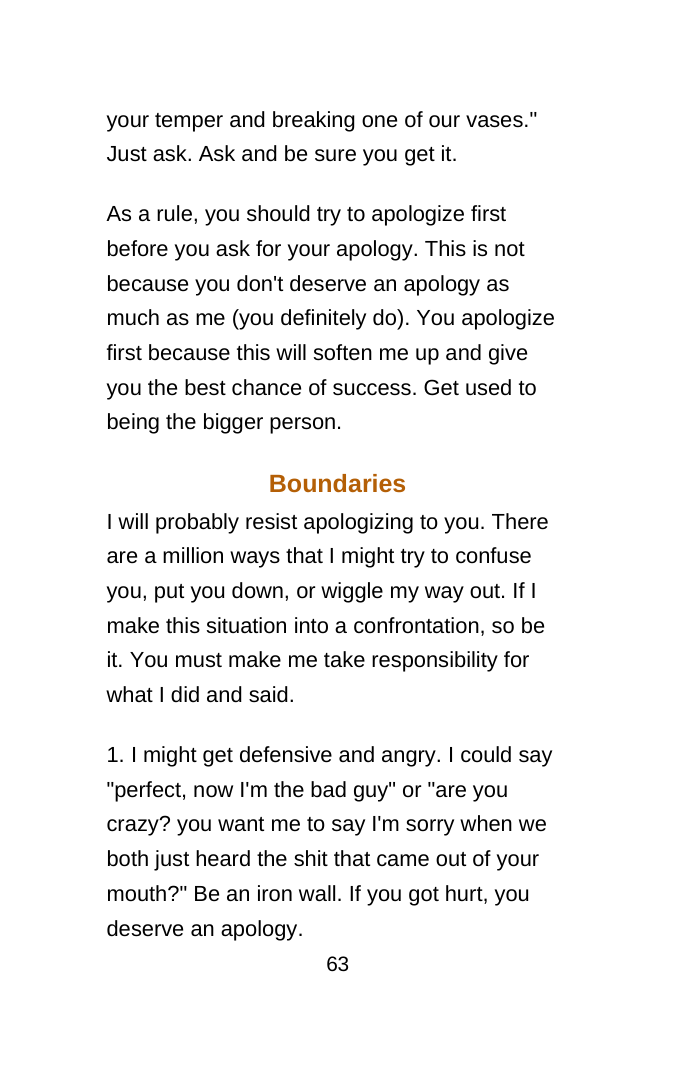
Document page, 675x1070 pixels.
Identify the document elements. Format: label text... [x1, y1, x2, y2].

text I will probably resist apologizing to you. There are a million ways that I might try to confuse you, put you down, or wiggle my way out. If I make this situation into a confrontation, so be it. You must make me take responsibility for what I did and said. [106, 509, 568, 707]
subtitle Boundaries [106, 469, 568, 498]
text As a rule, you should try to apologize first before you ask for your apology. This is not because you don't deserve an apology as much as me (you definitely do). You apologize first because this will soften me up and give you the best chance of success. Get used to being the bigger person. [106, 201, 568, 434]
text 1. I might get defensive and angry. I could say "perfect, now I'm the bad guy" or "are you crazy? you want me to say I'm sorry when we both just heard the shit that came out of your mouth?" Be an iron wall. If you got hurt, you deserve an apology. [106, 742, 568, 941]
text your temper and breaking one of our vases." Just ask. Ask and be sure you get it. [106, 106, 568, 166]
